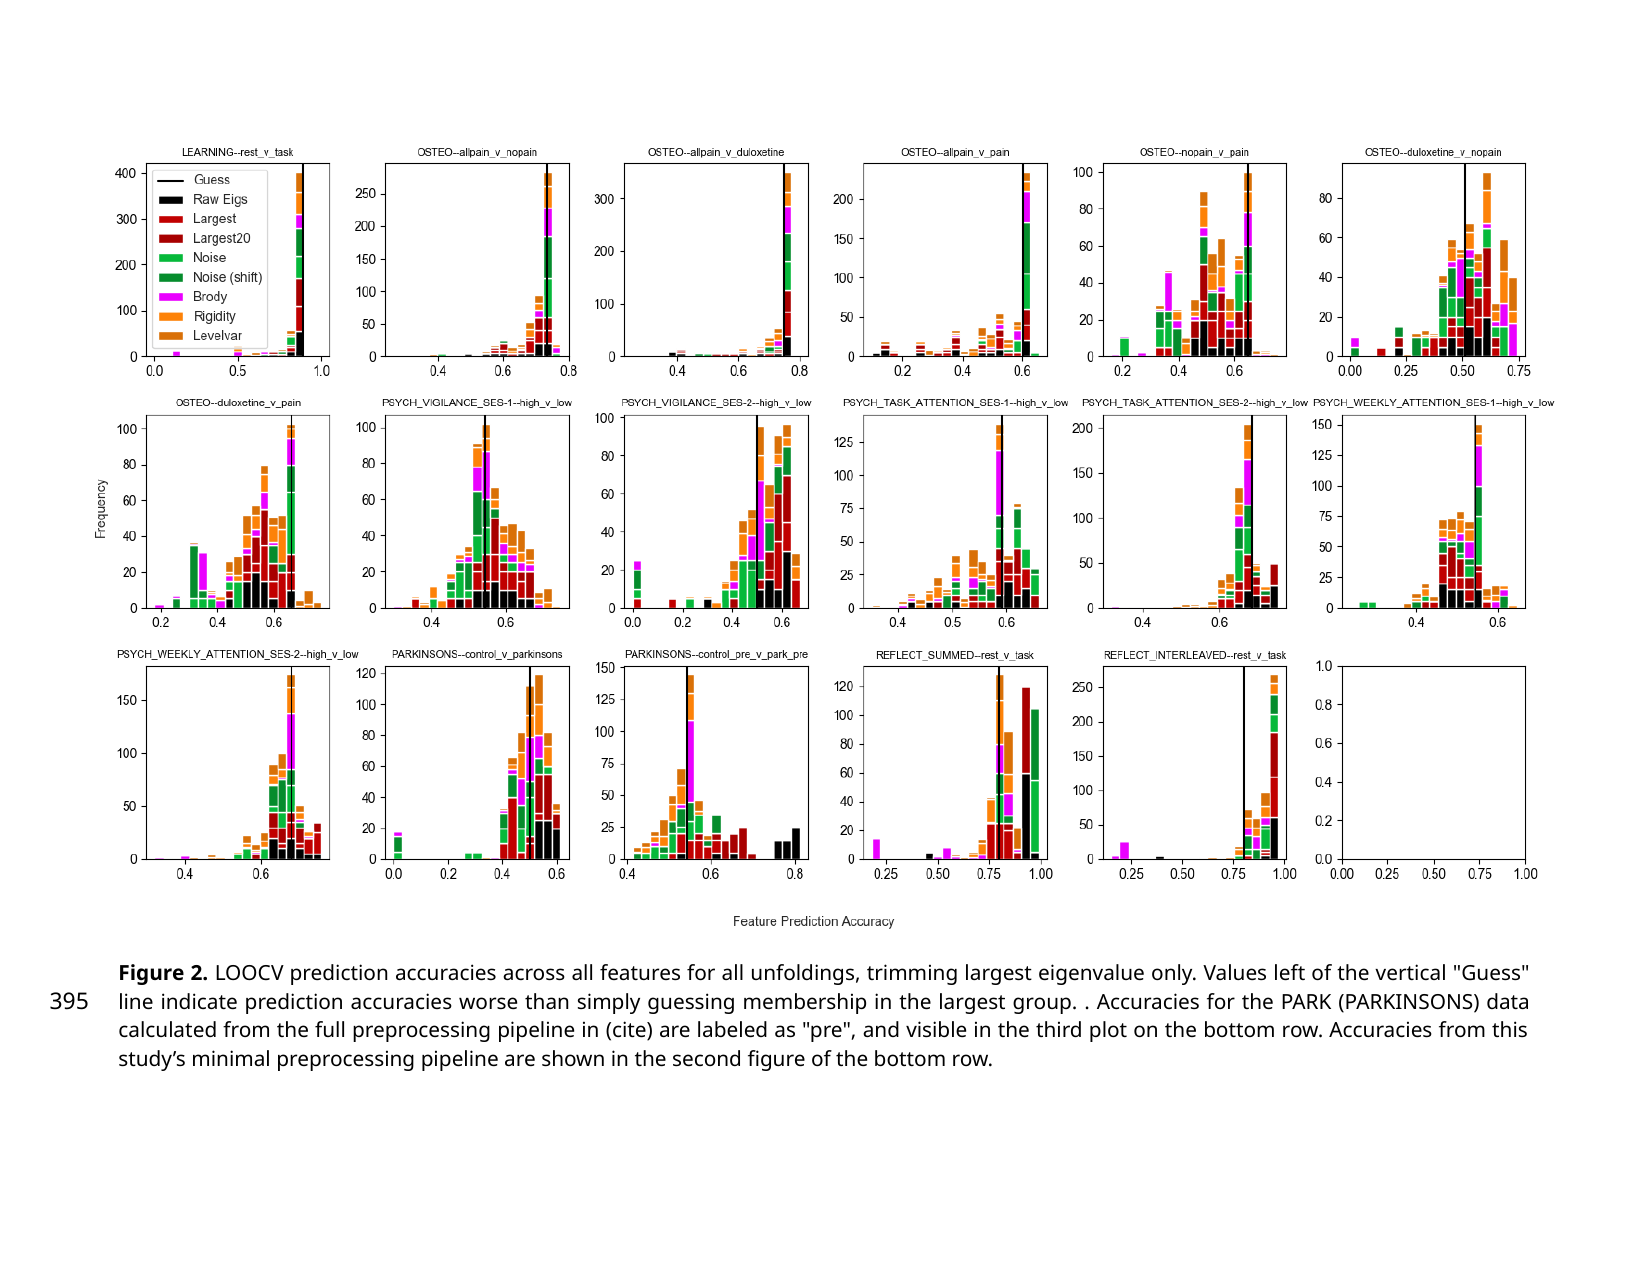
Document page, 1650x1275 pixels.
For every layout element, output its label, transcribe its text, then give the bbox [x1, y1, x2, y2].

text Figure 2. LOOCV prediction accuracies across all features for all unfoldings, trimming largest eigenvalue only. Values left of the vertical "Guess" line indicate prediction accuracies worse than simply guessing membership in the largest group. . Accuracies for the PARK (PARKINSONS) data calculated from the full preprocessing pipeline in (cite) are labeled as "pre", and visible in the third plot on the bottom row. Accuracies from this study’s minimal preprocessing pipeline are shown in the second figure of the bottom row. [118, 958, 1532, 1072]
picture [73, 121, 1577, 958]
